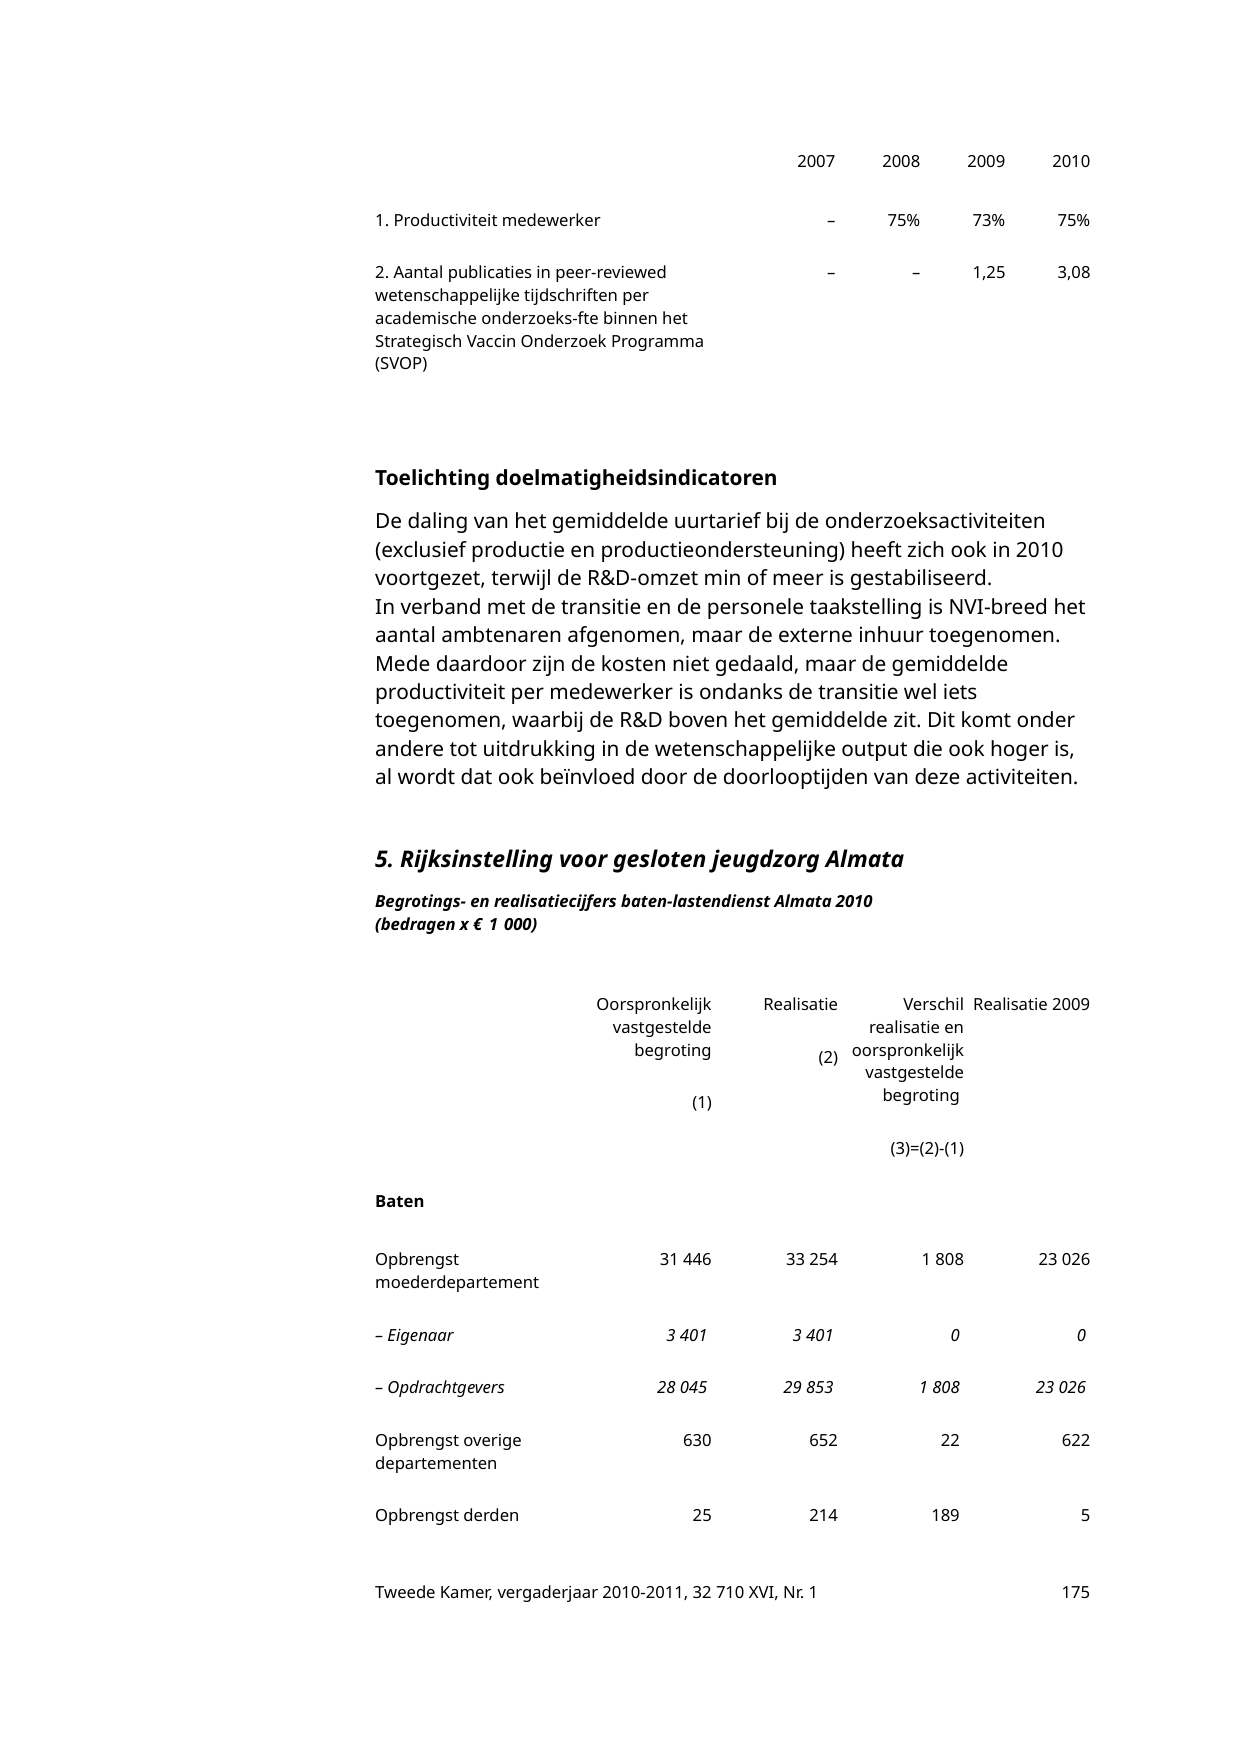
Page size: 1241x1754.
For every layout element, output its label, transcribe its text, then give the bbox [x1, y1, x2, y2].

table_cell 189 [838, 1504, 964, 1527]
table_cell 652 [711, 1429, 838, 1504]
table_cell 3,08 [1005, 261, 1090, 405]
table_cell – Eigenaar [375, 1323, 585, 1376]
table_cell 22 [838, 1429, 964, 1504]
table_cell 1,25 [920, 261, 1005, 405]
table_cell [711, 1189, 838, 1248]
table_cell 1 808 [838, 1248, 964, 1323]
table_header Realisatie (2) [711, 993, 838, 1189]
table_cell [964, 1189, 1090, 1248]
table_header 2010 [1005, 150, 1090, 208]
table_cell 75% [835, 209, 920, 261]
text In verband met de transitie en de personele taakstelling is NVI-breed het aantal ambtenaren afgenomen, maar de externe inhuur toegenomen. Mede daardoor zijn de kosten niet gedaald, maar de gemiddelde productiviteit per medewerker is ondanks de transitie wel iets toegenomen, waarbij de R&D boven het gemiddelde zit. Dit komt onder andere tot uitdrukking in de wetenschappelijke output die ook hoger is, al wordt dat ook beïnvloed door de doorlooptijden van deze activiteiten. [375, 592, 1090, 791]
table_cell [585, 1189, 711, 1248]
table_cell – [750, 209, 835, 261]
table_cell Opbrengst moederdepartement [375, 1248, 585, 1323]
table_cell 1. Productiviteit medewerker [375, 209, 750, 261]
table_cell 23 026 [964, 1376, 1090, 1428]
table_header [375, 993, 585, 1189]
table_cell 5 [964, 1504, 1090, 1527]
table_cell – [835, 261, 920, 405]
table_cell 214 [711, 1504, 838, 1527]
text Toelichting doelmatigheidsindicatoren [375, 463, 1090, 492]
table_cell 29 853 [711, 1376, 838, 1428]
table_cell 2. Aantal publicaties in peer-reviewed wetenschappelijke tijdschriften per academische onderzoeks-fte binnen het Strategisch Vaccin Onderzoek Programma (SVOP) [375, 261, 750, 405]
table_cell 0 [964, 1323, 1090, 1376]
table_cell 622 [964, 1429, 1090, 1504]
table_cell 75% [1005, 209, 1090, 261]
table_cell 0 [838, 1323, 964, 1376]
table_cell 630 [585, 1429, 711, 1504]
table_cell 25 [585, 1504, 711, 1527]
table_cell 73% [920, 209, 1005, 261]
table_header Realisatie 2009 [964, 993, 1090, 1189]
text Begrotings- en realisatiecijfers baten-lastendienst Almata 2010 [375, 890, 1090, 912]
table_cell 33 254 [711, 1248, 838, 1323]
table_header Verschil realisatie en oorspronkelijk vastgestelde begroting (3)=(2)-(1) [838, 993, 964, 1189]
table_cell Opbrengst overige departementen [375, 1429, 585, 1504]
table_header 2007 [750, 150, 835, 208]
table_cell 1 808 [838, 1376, 964, 1428]
table_cell [838, 1189, 964, 1248]
table_header Oorspronkelijk vastgestelde begroting (1) [585, 993, 711, 1189]
table_cell 31 446 [585, 1248, 711, 1323]
table_cell – Opdrachtgevers [375, 1376, 585, 1428]
text De daling van het gemiddelde uurtarief bij de onderzoeksactiviteiten (exclusief productie en productieondersteuning) heeft zich ook in 2010 voortgezet, terwijl de R&D-omzet min of meer is gestabiliseerd. [375, 507, 1090, 592]
table_header 2009 [920, 150, 1005, 208]
table_cell Opbrengst derden [375, 1504, 585, 1527]
table_header 2008 [835, 150, 920, 208]
table_cell 28 045 [585, 1376, 711, 1428]
table_cell Baten [375, 1189, 585, 1248]
subtitle 5. Rijksinstelling voor gesloten jeugdzorg Almata [375, 843, 1090, 875]
table_cell 3 401 [585, 1323, 711, 1376]
table_header [375, 150, 750, 208]
table_cell 3 401 [711, 1323, 838, 1376]
table_cell – [750, 261, 835, 405]
table_cell 23 026 [964, 1248, 1090, 1323]
text (bedragen x € 1 000) [375, 912, 1090, 935]
